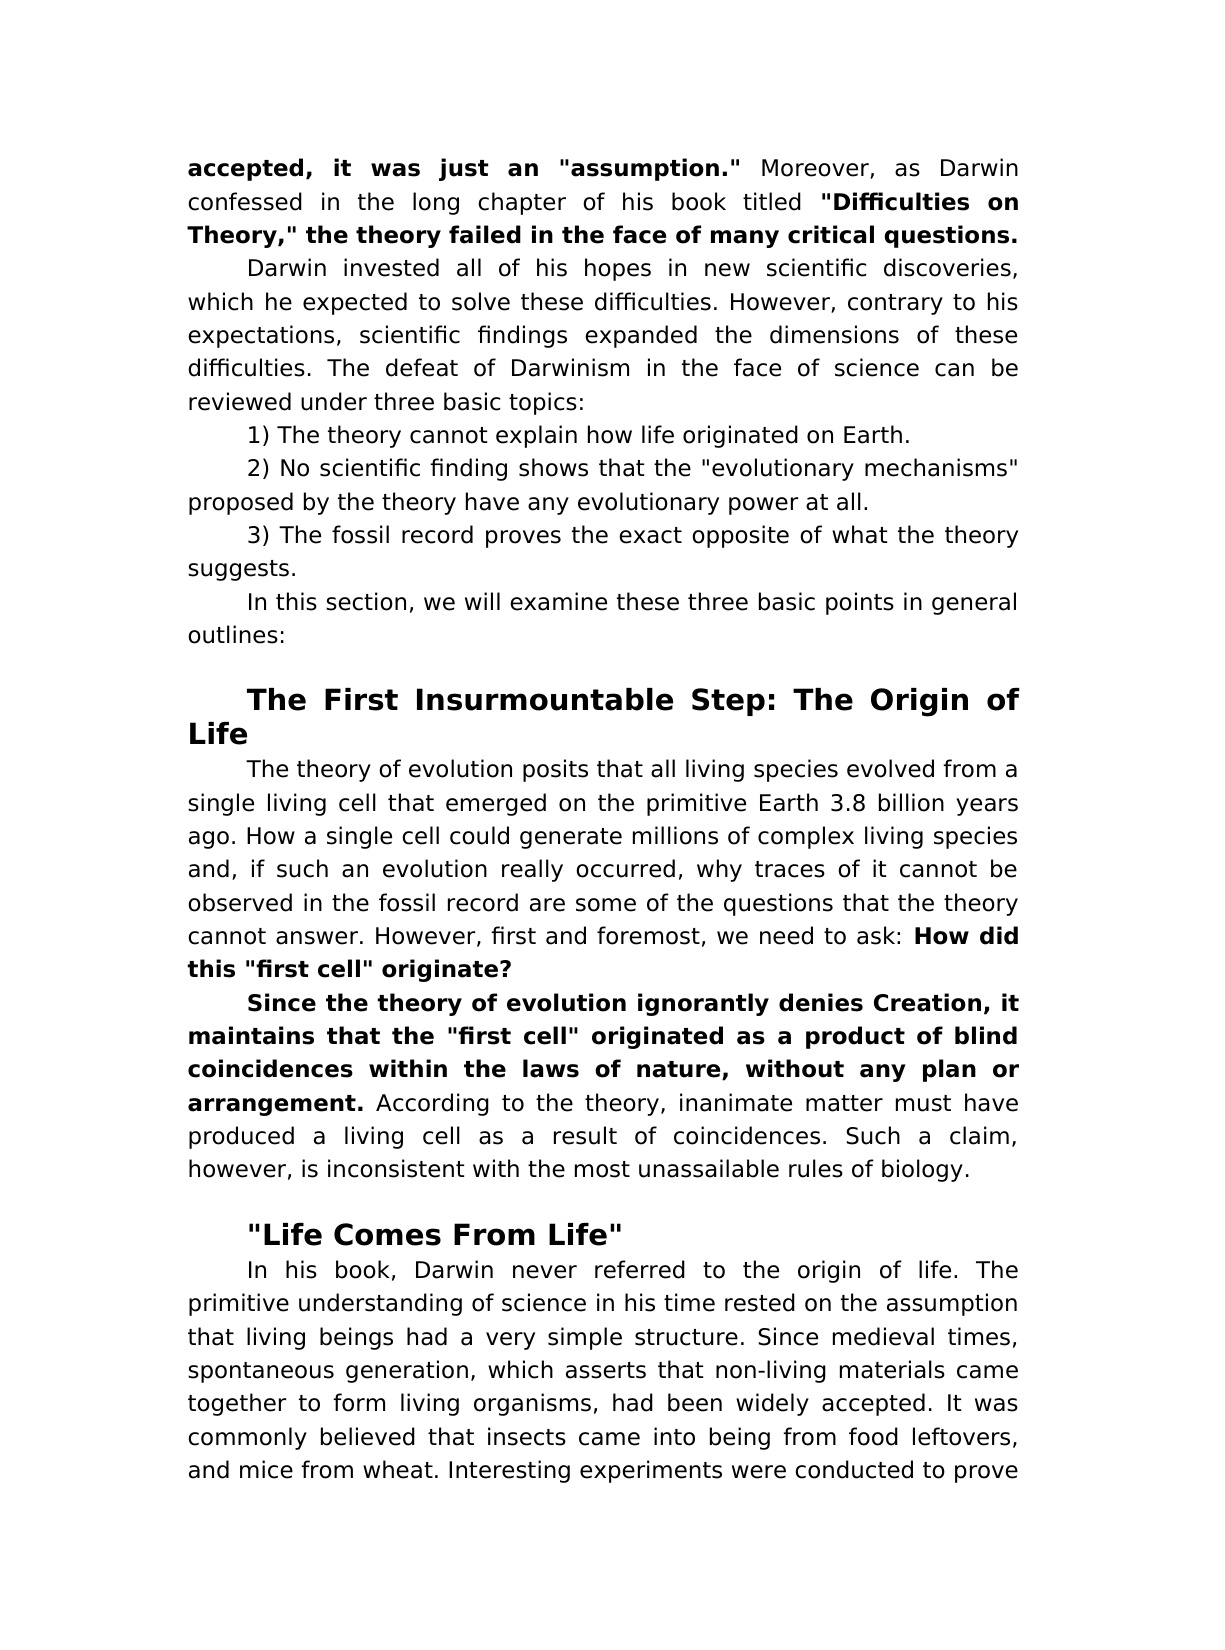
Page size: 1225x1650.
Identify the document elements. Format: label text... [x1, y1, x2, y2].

text The theory of evolution posits that all living species evolved from a single living cell that emerged on the primitive Earth 3.8 billion years ago. How a single cell could generate millions of complex living species and, if such an evolution really occurred, why traces of it cannot be observed in the fossil record are some of the questions that the theory cannot answer. However, first and foremost, we need to ask: How did this "first cell" originate? [187, 751, 1020, 984]
text 2) No scientific finding shows that the "evolutionary mechanisms" proposed by the theory have any evolutionary power at all. [187, 450, 1020, 517]
text In this section, we will examine these three basic points in general outlines: [187, 583, 1020, 650]
text Darwin invested all of his hopes in new scientific discoveries, which he expected to solve these difficulties. However, contrary to his expectations, scientific findings expanded the dimensions of these difficulties. The defeat of Darwinism in the face of science can be reviewed under three basic topics: [187, 250, 1020, 417]
text The First Insurmountable Step: The Origin of Life [187, 683, 1020, 751]
text "Life Comes From Life" [187, 1218, 1020, 1252]
text Since the theory of evolution ignorantly denies Creation, it maintains that the "first cell" originated as a product of blind coincidences within the laws of nature, without any plan or arrangement. According to the theory, inanimate matter must have produced a living cell as a result of coincidences. Such a claim, however, is inconsistent with the most unassailable rules of biology. [187, 984, 1020, 1184]
text 1) The theory cannot explain how life originated on Earth. [187, 417, 1020, 450]
text In his book, Darwin never referred to the origin of life. The primitive understanding of science in his time rested on the assumption that living beings had a very simple structure. Since medieval times, spontaneous generation, which asserts that non-living materials came together to form living organisms, had been widely accepted. It was commonly believed that insects came into being from food leftovers, and mice from wheat. Interesting experiments were conducted to prove [187, 1252, 1020, 1485]
text 3) The fossil record proves the exact opposite of what the theory suggests. [187, 517, 1020, 583]
text accepted, it was just an "assumption." Moreover, as Darwin confessed in the long chapter of his book titled "Difficulties on Theory," the theory failed in the face of many critical questions. [187, 150, 1020, 250]
